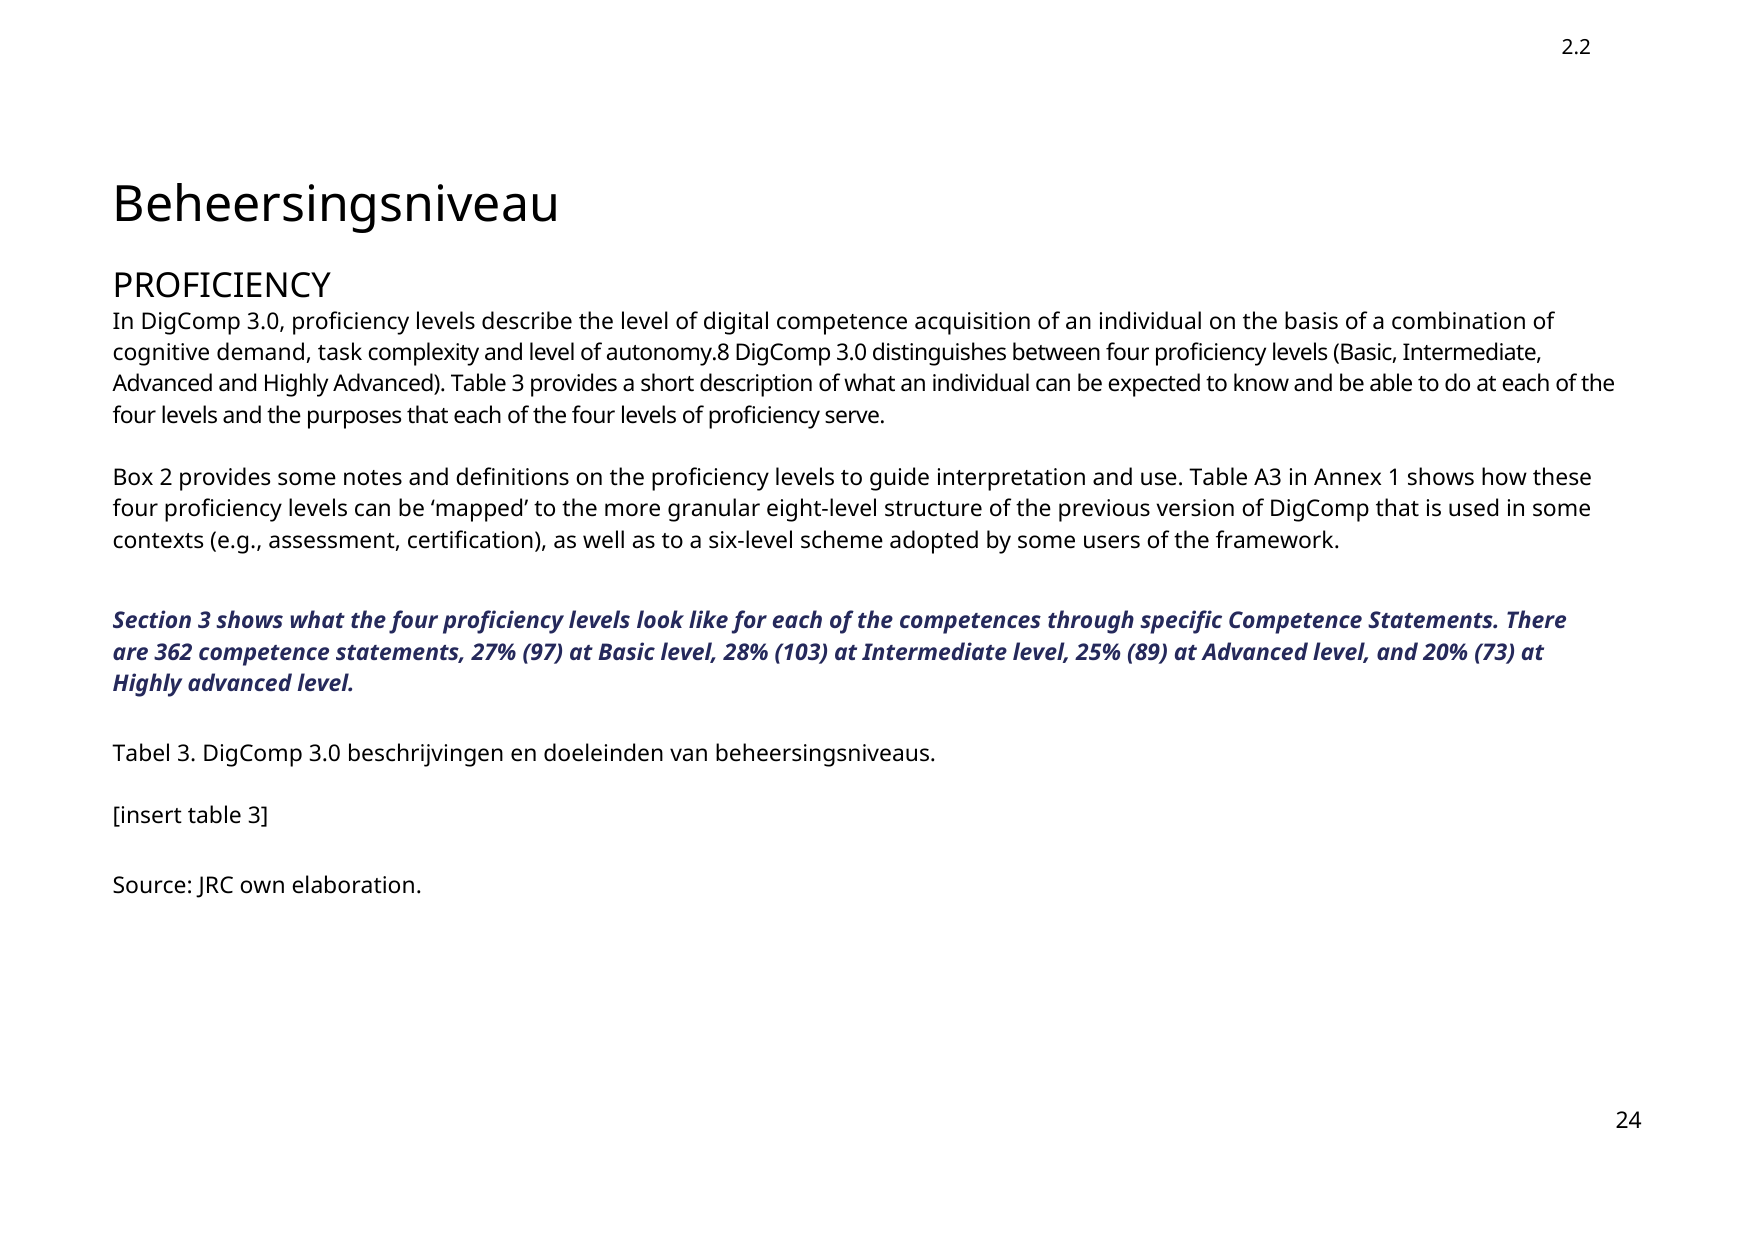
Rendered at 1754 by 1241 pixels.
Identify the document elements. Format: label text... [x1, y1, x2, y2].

subtitle PROFICIENCY [112, 270, 1641, 305]
subtitle Beheersingsniveau [112, 168, 1641, 236]
text In DigComp 3.0, proficiency levels describe the level of digital competence acquisition of an individual on the basis of a combination of cognitive demand, task complexity and level of autonomy.8 DigComp 3.0 distinguishes between four proficiency levels (Basic, Intermediate, Advanced and Highly Advanced). Table 3 provides a short description of what an individual can be expected to know and be able to do at each of the four levels and the purposes that each of the four levels of proficiency serve. [112, 305, 1641, 430]
text Section 3 shows what the four proficiency levels look like for each of the competences through specific Competence Statements. There are 362 competence statements, 27% (97) at Basic level, 28% (103) at Intermediate level, 25% (89) at Advanced level, and 20% (73) at Highly advanced level. [112, 604, 1574, 698]
text Box 2 provides some notes and definitions on the proficiency levels to guide interpretation and use. Table A3 in Annex 1 shows how these four proficiency levels can be ‘mapped’ to the more granular eight-level structure of the previous version of DigComp that is used in some contexts (e.g., assessment, certification), as well as to a six-level scheme adopted by some users of the framework. [112, 461, 1641, 555]
text Source: JRC own elaboration. [112, 869, 1641, 900]
text [insert table 3] [112, 799, 1641, 831]
text Tabel 3. DigComp 3.0 beschrijvingen en doeleinden van beheersingsniveaus. [112, 737, 1641, 768]
